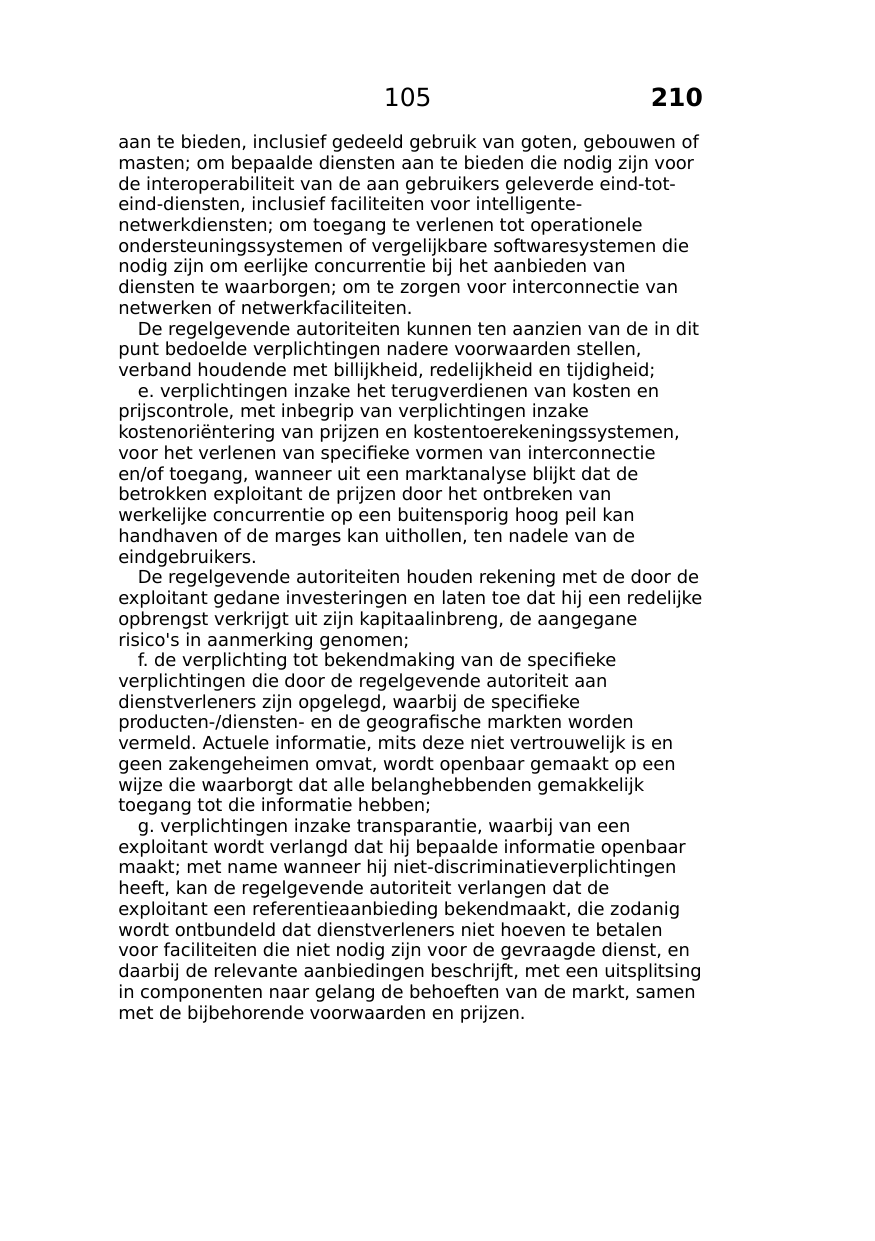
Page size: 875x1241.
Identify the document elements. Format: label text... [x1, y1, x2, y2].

text De regelgevende autoriteiten houden rekening met de door de exploitant gedane investeringen en laten toe dat hij een redelijke opbrengst verkrijgt uit zijn kapitaalinbreng, de aangegane risico's in aanmerking genomen; [118, 567, 703, 650]
text e. verplichtingen inzake het terugverdienen van kosten en prijscontrole, met inbegrip van verplichtingen inzake kostenoriëntering van prijzen en kostentoerekeningssystemen, voor het verlenen van specifieke vormen van interconnectie en/of toegang, wanneer uit een marktanalyse blijkt dat de betrokken exploitant de prijzen door het ontbreken van werkelijke concurrentie op een buitensporig hoog peil kan handhaven of de marges kan uithollen, ten nadele van de eindgebruikers. [118, 381, 703, 567]
text g. verplichtingen inzake transparantie, waarbij van een exploitant wordt verlangd dat hij bepaalde informatie openbaar maakt; met name wanneer hij niet-discriminatieverplichtingen heeft, kan de regelgevende autoriteit verlangen dat de exploitant een referentieaanbieding bekendmaakt, die zodanig wordt ontbundeld dat dienstverleners niet hoeven te betalen voor faciliteiten die niet nodig zijn voor de gevraagde dienst, en daarbij de relevante aanbiedingen beschrijft, met een uitsplitsing in componenten naar gelang de behoeften van de markt, samen met de bijbehorende voorwaarden en prijzen. [118, 816, 703, 1023]
text f. de verplichting tot bekendmaking van de specifieke verplichtingen die door de regelgevende autoriteit aan dienstverleners zijn opgelegd, waarbij de specifieke producten-/diensten- en de geografische markten worden vermeld. Actuele informatie, mits deze niet vertrouwelijk is en geen zakengeheimen omvat, wordt openbaar gemaakt op een wijze die waarborgt dat alle belanghebbenden gemakkelijk toegang tot die informatie hebben; [118, 650, 703, 816]
text aan te bieden, inclusief gedeeld gebruik van goten, gebouwen of masten; om bepaalde diensten aan te bieden die nodig zijn voor de interoperabiliteit van de aan gebruikers geleverde eind-tot-eind-diensten, inclusief faciliteiten voor intelligente-netwerkdiensten; om toegang te verlenen tot operationele ondersteuningssystemen of vergelijkbare softwaresystemen die nodig zijn om eerlijke concurrentie bij het aanbieden van diensten te waarborgen; om te zorgen voor interconnectie van netwerken of netwerkfaciliteiten. [118, 132, 703, 318]
text De regelgevende autoriteiten kunnen ten aanzien van de in dit punt bedoelde verplichtingen nadere voorwaarden stellen, verband houdende met billijkheid, redelijkheid en tijdigheid; [118, 318, 703, 381]
